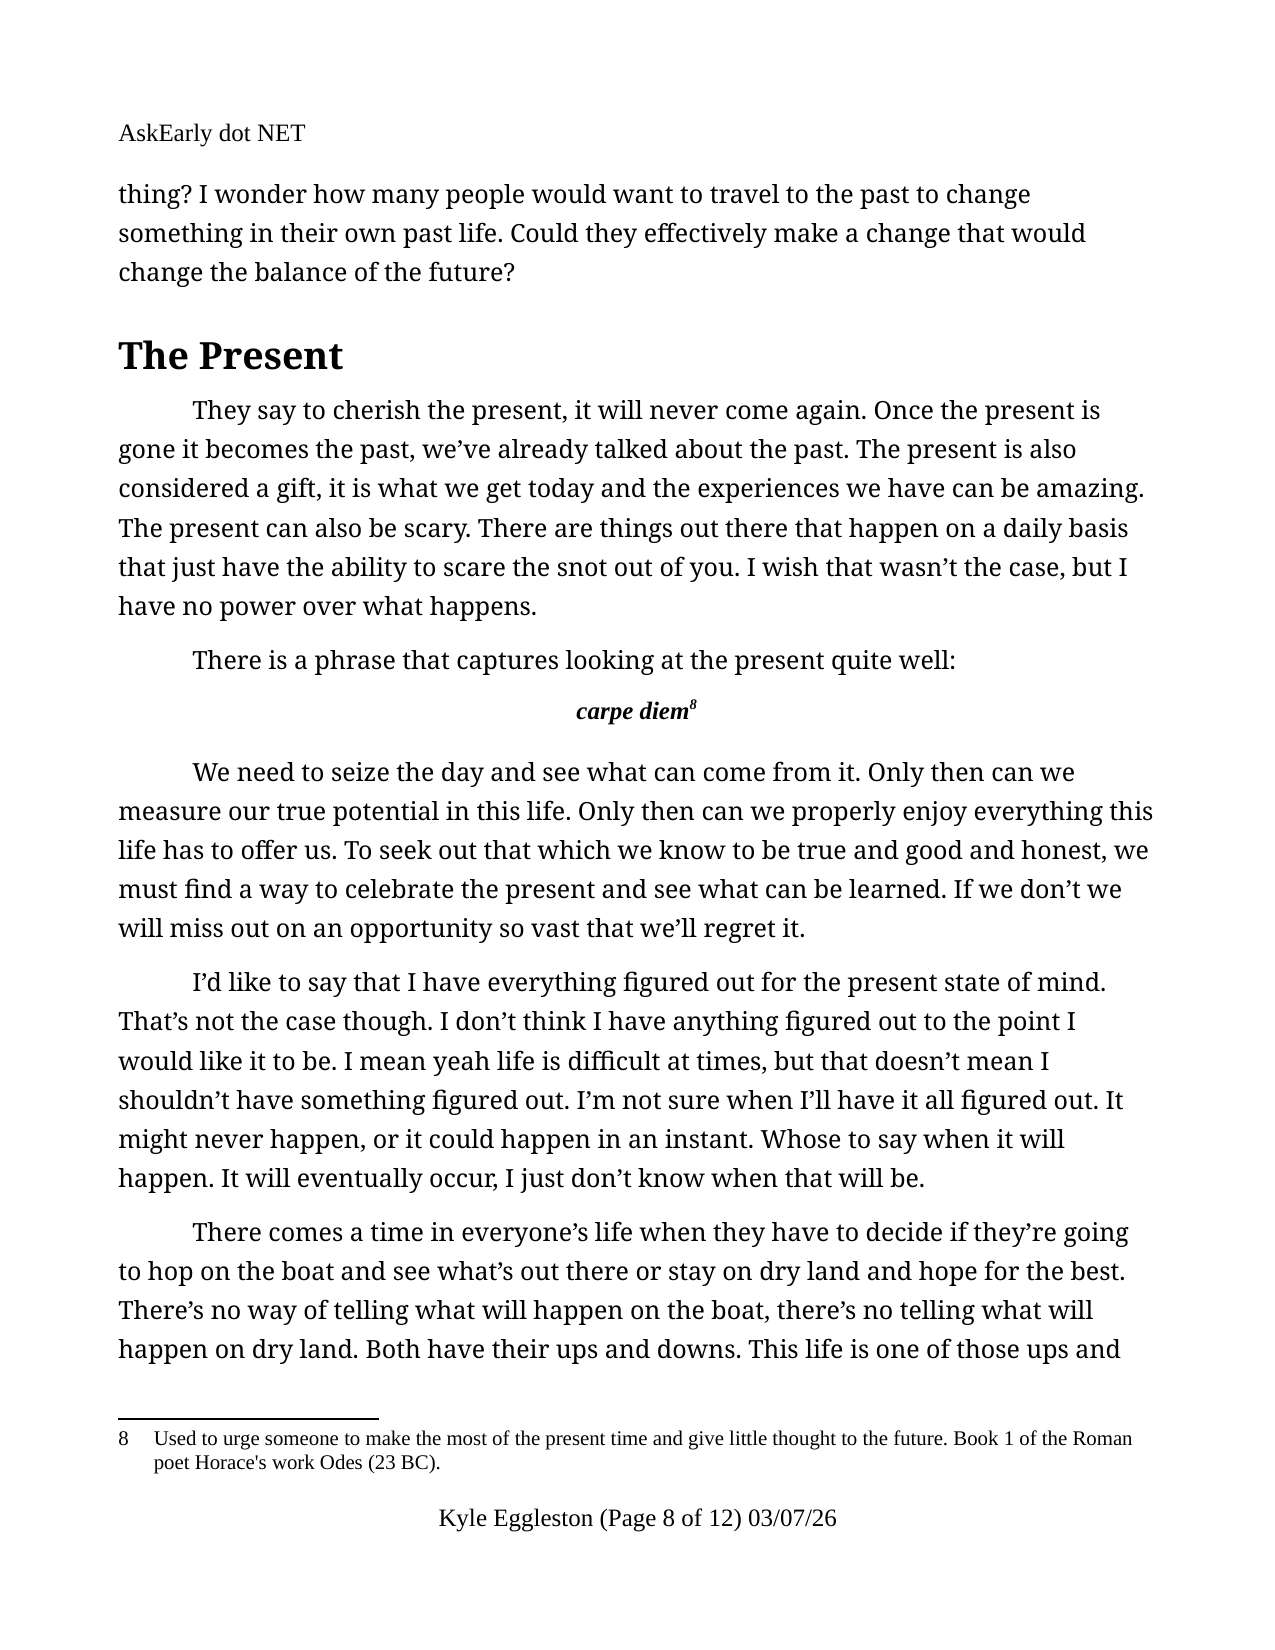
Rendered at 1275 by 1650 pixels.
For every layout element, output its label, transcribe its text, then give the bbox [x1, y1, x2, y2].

subtitle The Present [118, 329, 1157, 380]
text Used to urge someone to make the most of the present time and give little thought to the future. Book 1 of the Roman poet Horace's work Odes (23 BC). [118, 1426, 1157, 1474]
text We need to seize the day and see what can come from it. Only then can we measure our true potential in this life. Only then can we properly enjoy everything this life has to offer us. To seek out that which we know to be true and good and honest, we must find a way to celebrate the present and see what can be learned. If we don’t we will miss out on an opportunity so vast that we’ll regret it. [118, 754, 1157, 945]
text I’d like to say that I have everything figured out for the present state of mind. That’s not the case though. I don’t think I have anything figured out to the point I would like it to be. I mean yeah life is difficult at times, but that doesn’t mean I shouldn’t have something figured out. I’m not sure when I’ll have it all figured out. It might never happen, or it could happen in an instant. Whose to say when it will happen. It will eventually occur, I just don’t know when that will be. [118, 965, 1157, 1195]
text carpe diem [177, 696, 1098, 725]
text There is a phrase that captures looking at the present quite well: [118, 642, 1157, 676]
text There comes a time in everyone’s life when they have to decide if they’re going to hop on the boat and see what’s out there or stay on dry land and hope for the best. There’s no way of telling what will happen on the boat, there’s no telling what will happen on dry land. Both have their ups and downs. This life is one of those ups and [118, 1214, 1157, 1366]
text thing? I wonder how many people would want to travel to the past to change something in their own past life. Could they effectively make a change that would change the balance of the future? [118, 176, 1157, 289]
text They say to cherish the present, it will never come again. Once the present is gone it becomes the past, we’ve already talked about the past. The present is also considered a gift, it is what we get today and the experiences we have can be amazing. The present can also be scary. There are things out there that happen on a daily basis that just have the ability to scare the snot out of you. I wish that wasn’t the case, but I have no power over what happens. [118, 393, 1157, 623]
